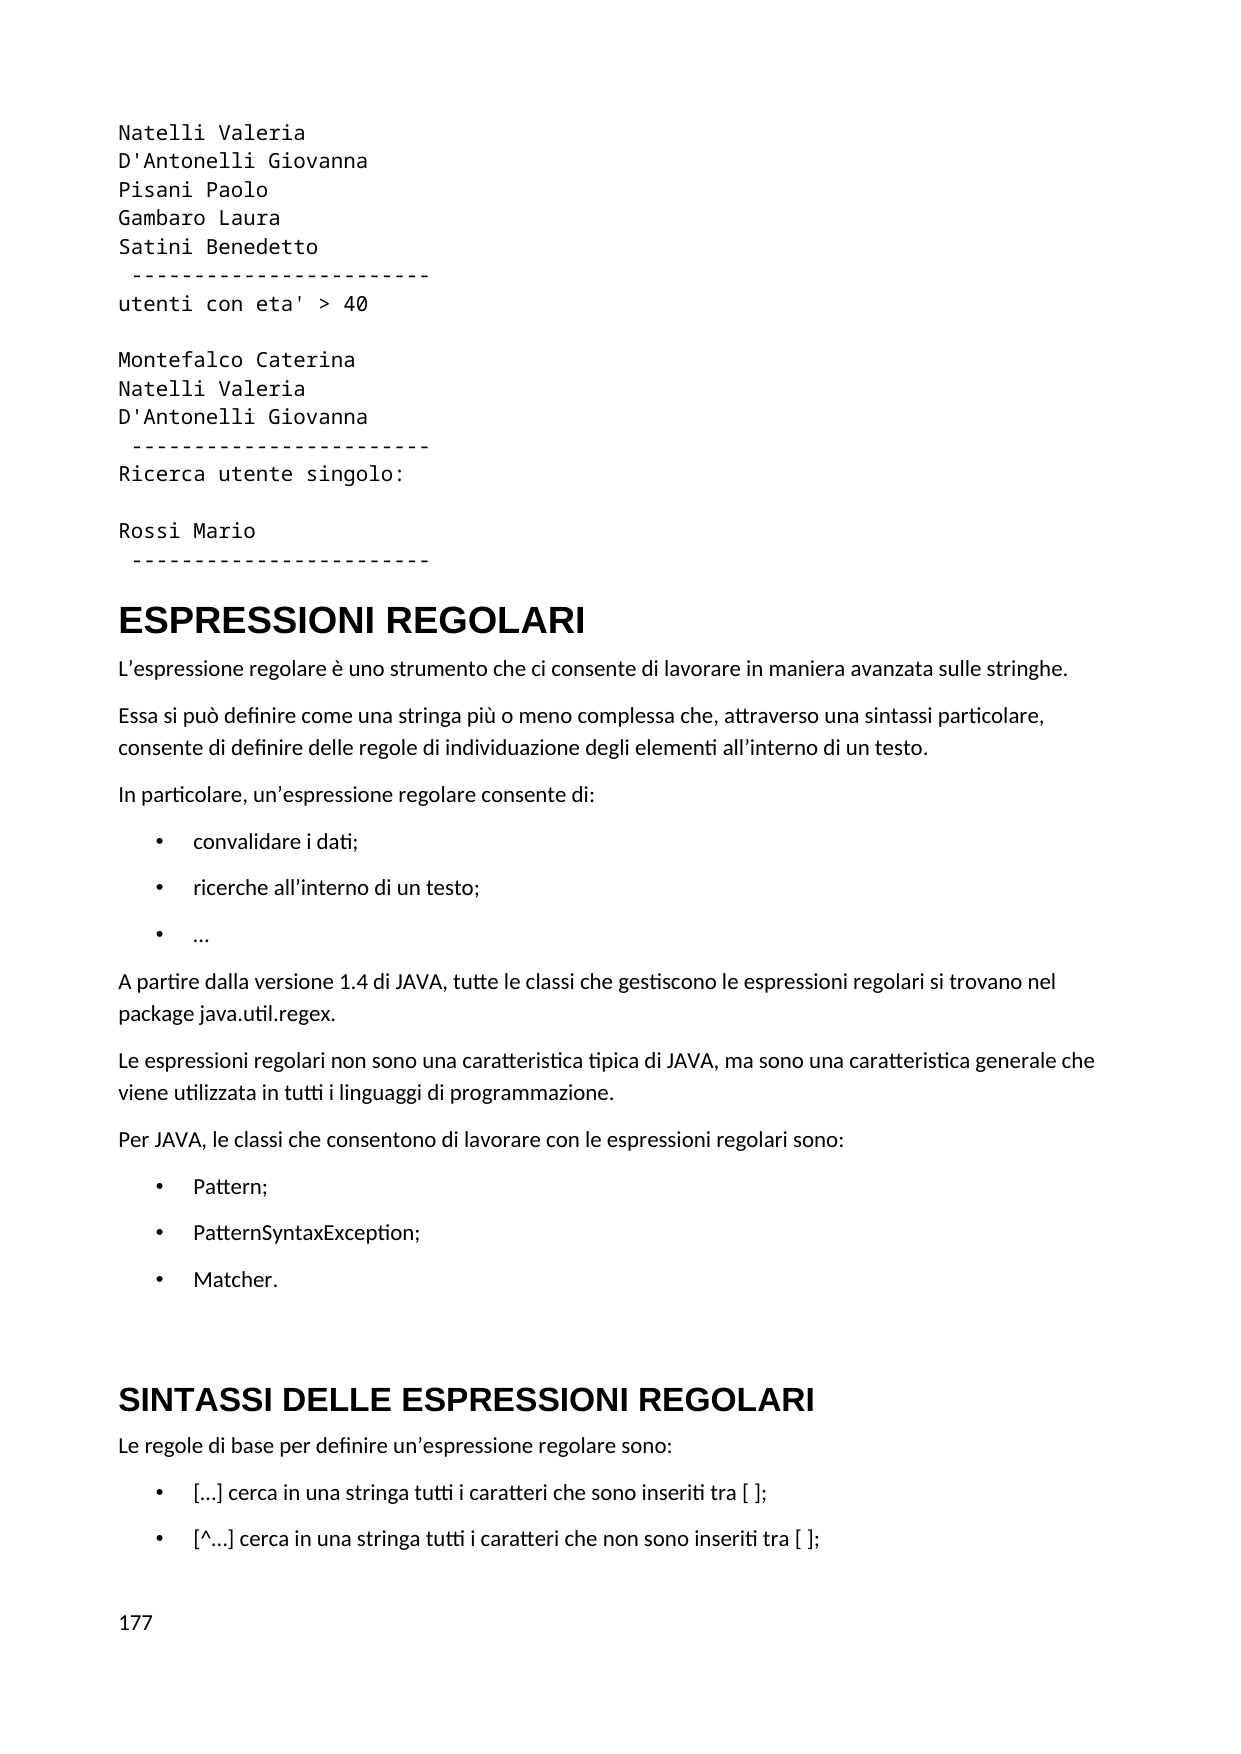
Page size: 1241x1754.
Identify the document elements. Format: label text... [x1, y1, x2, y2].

list […] cerca in una stringa tutti i caratteri che sono inseriti tra [ ]; [156, 1478, 1122, 1506]
text Essa si può definire come una stringa più o meno complessa che, attraverso una sintassi particolare, consente di definire delle regole di individuazione degli elementi all’interno di un testo. [118, 701, 1122, 761]
text In particolare, un’espressione regolare consente di: [118, 780, 1122, 808]
text Ricerca utente singolo: [118, 459, 1122, 488]
text Per JAVA, le classi che consentono di lavorare con le espressioni regolari sono: [118, 1125, 1122, 1153]
text D'Antonelli Giovanna [118, 402, 1122, 431]
text Montefalco Caterina [118, 346, 1122, 374]
list … [156, 920, 1122, 948]
list Matcher. [156, 1265, 1122, 1293]
text A partire dalla versione 1.4 di JAVA, tutte le classi che gestiscono le espressioni regolari si trovano nel package java.util.regex. [118, 967, 1122, 1027]
text utenti con eta' > 40 [118, 289, 1122, 317]
text Natelli Valeria [118, 374, 1122, 402]
text Gambaro Laura [118, 203, 1122, 232]
text ------------------------ [118, 431, 1122, 459]
text Le regole di base per definire un’espressione regolare sono: [118, 1431, 1122, 1459]
list convalidare i dati; [156, 827, 1122, 855]
list ricerche all’interno di un testo; [156, 873, 1122, 902]
text Pisani Paolo [118, 175, 1122, 203]
text Natelli Valeria [118, 118, 1122, 147]
text Rossi Mario [118, 516, 1122, 545]
text Satini Benedetto [118, 232, 1122, 260]
list Pattern; [156, 1172, 1122, 1200]
text D'Antonelli Giovanna [118, 147, 1122, 175]
subtitle SINTASSI DELLE ESPRESSIONI REGOLARI [118, 1380, 1122, 1418]
subtitle ESPRESSIONI REGOLARI [118, 598, 1122, 642]
list PatternSyntaxException; [156, 1218, 1122, 1247]
text Le espressioni regolari non sono una caratteristica tipica di JAVA, ma sono una caratteristica generale che viene utilizzata in tutti i linguaggi di programmazione. [118, 1046, 1122, 1106]
text ------------------------ [118, 260, 1122, 289]
text L’espressione regolare è uno strumento che ci consente di lavorare in maniera avanzata sulle stringhe. [118, 654, 1122, 682]
list [^…] cerca in una stringa tutti i caratteri che non sono inseriti tra [ ]; [156, 1524, 1122, 1552]
text ------------------------ [118, 545, 1122, 573]
